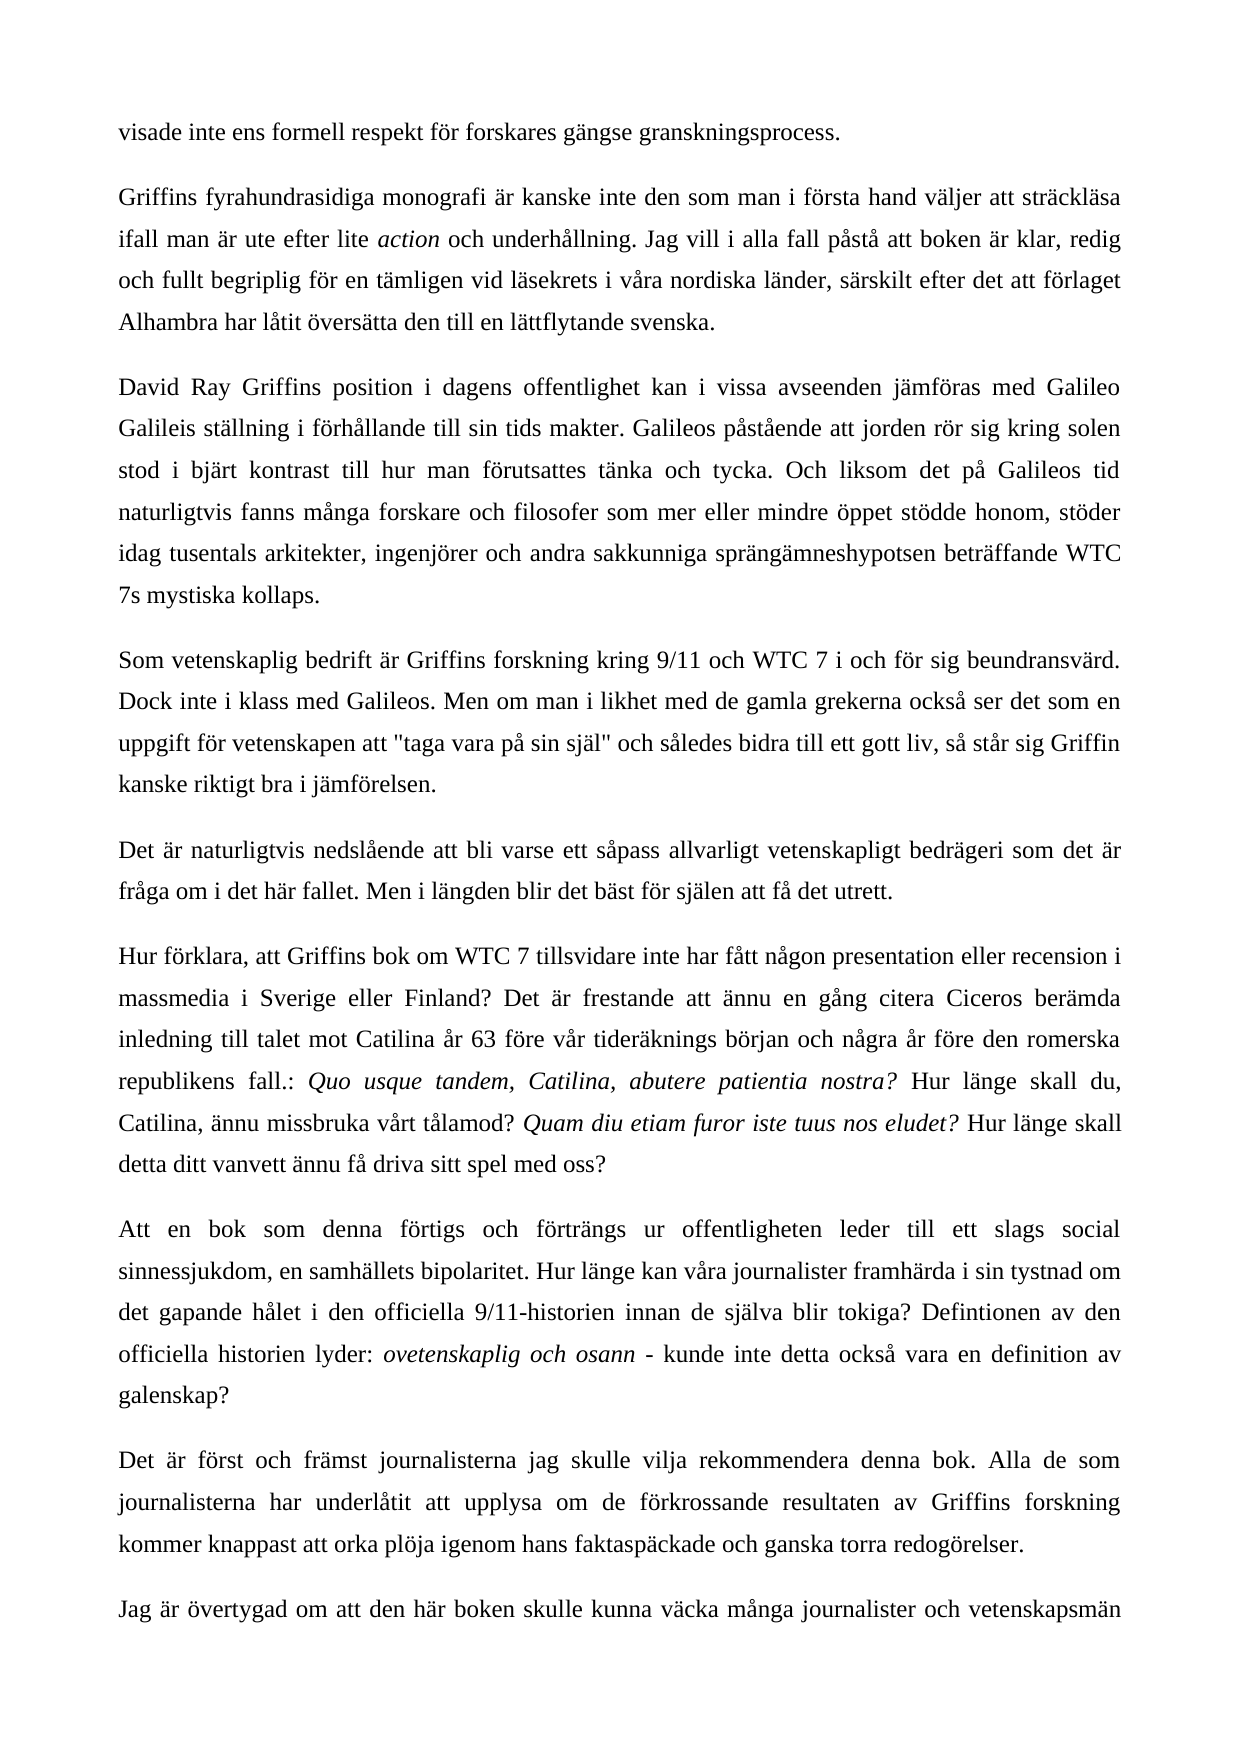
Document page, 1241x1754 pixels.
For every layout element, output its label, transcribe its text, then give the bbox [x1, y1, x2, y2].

text Det är först och främst journalisterna jag skulle vilja rekommendera denna bok. Alla de som journalisterna har underlåtit att upplysa om de förkrossande resultaten av Griffins forskning kommer knappast att orka plöja igenom hans faktaspäckade och ganska torra redogörelser. [118, 1447, 1122, 1557]
text David Ray Griffins position i dagens offentlighet kan i vissa avseenden jämföras med Galileo Galileis ställning i förhållande till sin tids makter. Galileos påstående att jorden rör sig kring solen stod i bjärt kontrast till hur man förutsattes tänka och tycka. Och liksom det på Galileos tid naturligtvis fanns många forskare och filosofer som mer eller mindre öppet stödde honom, stöder idag tusentals arkitekter, ingenjörer och andra sakkunniga sprängämneshypotsen beträffande WTC 7s mystiska kollaps. [118, 373, 1122, 608]
text Jag är övertygad om att den här boken skulle kunna väcka många journalister och vetenskapsmän [118, 1595, 1122, 1623]
text Att en bok som denna förtigs och förträngs ur offentligheten leder till ett slags social sinnessjukdom, en samhällets bipolaritet. Hur länge kan våra journalister framhärda i sin tystnad om det gapande hålet i den officiella 9/11-historien innan de själva blir tokiga? Defintionen av den officiella historien lyder: ovetenskaplig och osann - kunde inte detta också vara en definition av galenskap? [118, 1215, 1122, 1409]
text Hur förklara, att Griffins bok om WTC 7 tillsvidare inte har fått någon presentation eller recension i massmedia i Sverige eller Finland? Det är frestande att ännu en gång citera Ciceros berämda inledning till talet mot Catilina år 63 före vår tideräknings början och några år före den romerska republikens fall.: Quo usque tandem, Catilina, abutere patientia nostra? Hur länge skall du, Catilina, ännu missbruka vårt tålamod? Quam diu etiam furor iste tuus nos eludet? Hur länge skall detta ditt vanvett ännu få driva sitt spel med oss? [118, 942, 1122, 1178]
text Griffins fyrahundrasidiga monografi är kanske inte den som man i första hand väljer att sträckläsa ifall man är ute efter lite action och underhållning. Jag vill i alla fall påstå att boken är klar, redig och fullt begriplig för en tämligen vid läsekrets i våra nordiska länder, särskilt efter det att förlaget Alhambra har låtit översätta den till en lättflytande svenska. [118, 183, 1122, 336]
text visade inte ens formell respekt för forskares gängse granskningsprocess. [118, 118, 1122, 146]
text Som vetenskaplig bedrift är Griffins forskning kring 9/11 och WTC 7 i och för sig beundransvärd. Dock inte i klass med Galileos. Men om man i likhet med de gamla grekerna också ser det som en uppgift för vetenskapen att "taga vara på sin själ" och således bidra till ett gott liv, så står sig Griffin kanske riktigt bra i jämförelsen. [118, 646, 1122, 798]
text Det är naturligtvis nedslående att bli varse ett såpass allvarligt vetenskapligt bedrägeri som det är fråga om i det här fallet. Men i längden blir det bäst för själen att få det utrett. [118, 836, 1122, 905]
